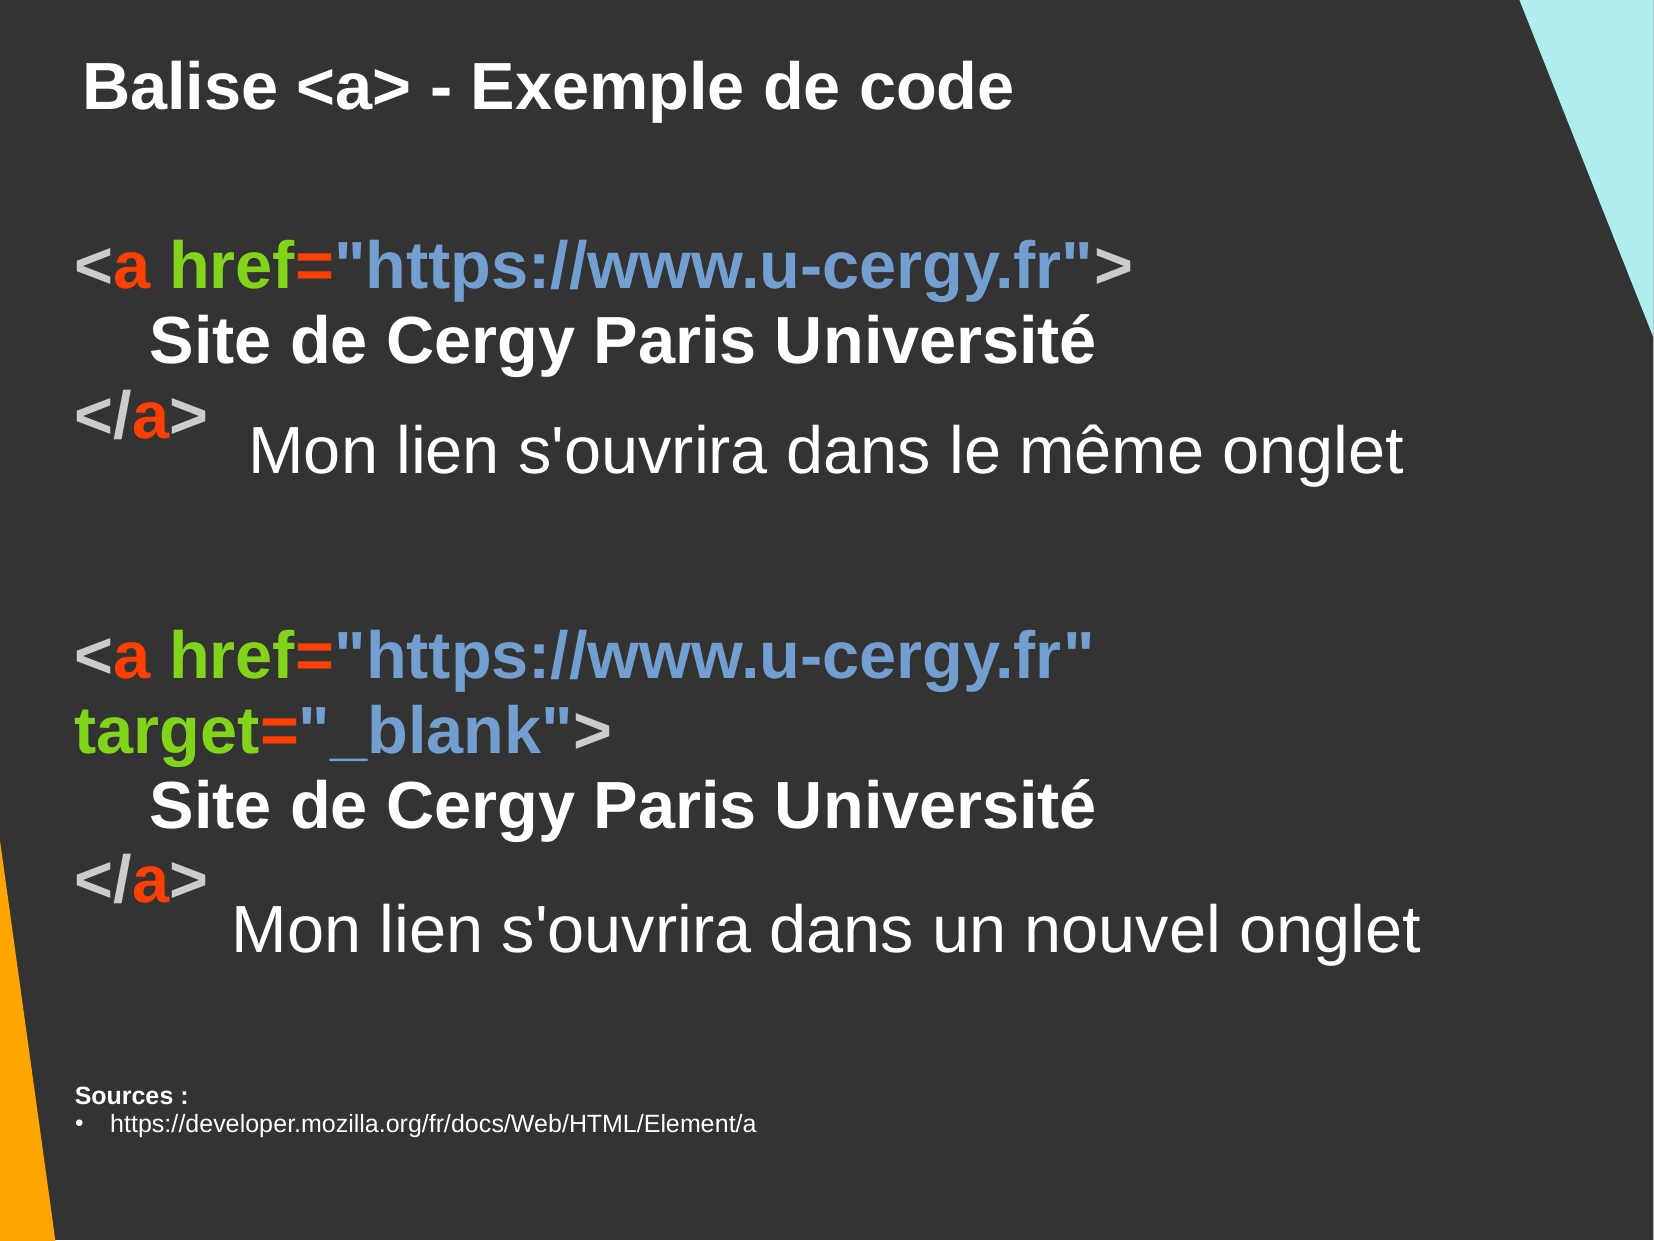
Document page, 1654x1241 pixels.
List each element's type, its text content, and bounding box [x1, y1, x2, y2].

text_box <a href="https://www.u-cergy.fr" target="_blank"> Site de Cergy Paris Université </a> [60, 610, 1583, 891]
title Mon lien s'ouvrira dans un nouvel onglet [31, 891, 1622, 967]
title Balise <a> - Exemple de code [82, 49, 1571, 152]
text_box <a href="https://www.u-cergy.fr"> Site de Cergy Paris Université </a> [60, 220, 1583, 413]
title Mon lien s'ouvrira dans le même onglet [31, 413, 1622, 489]
text_box [0, 840, 56, 1241]
text_box Sources : https://developer.mozilla.org/fr/docs/Web/HTML/Element/a [60, 1074, 1546, 1241]
text_box [1519, 0, 1654, 339]
